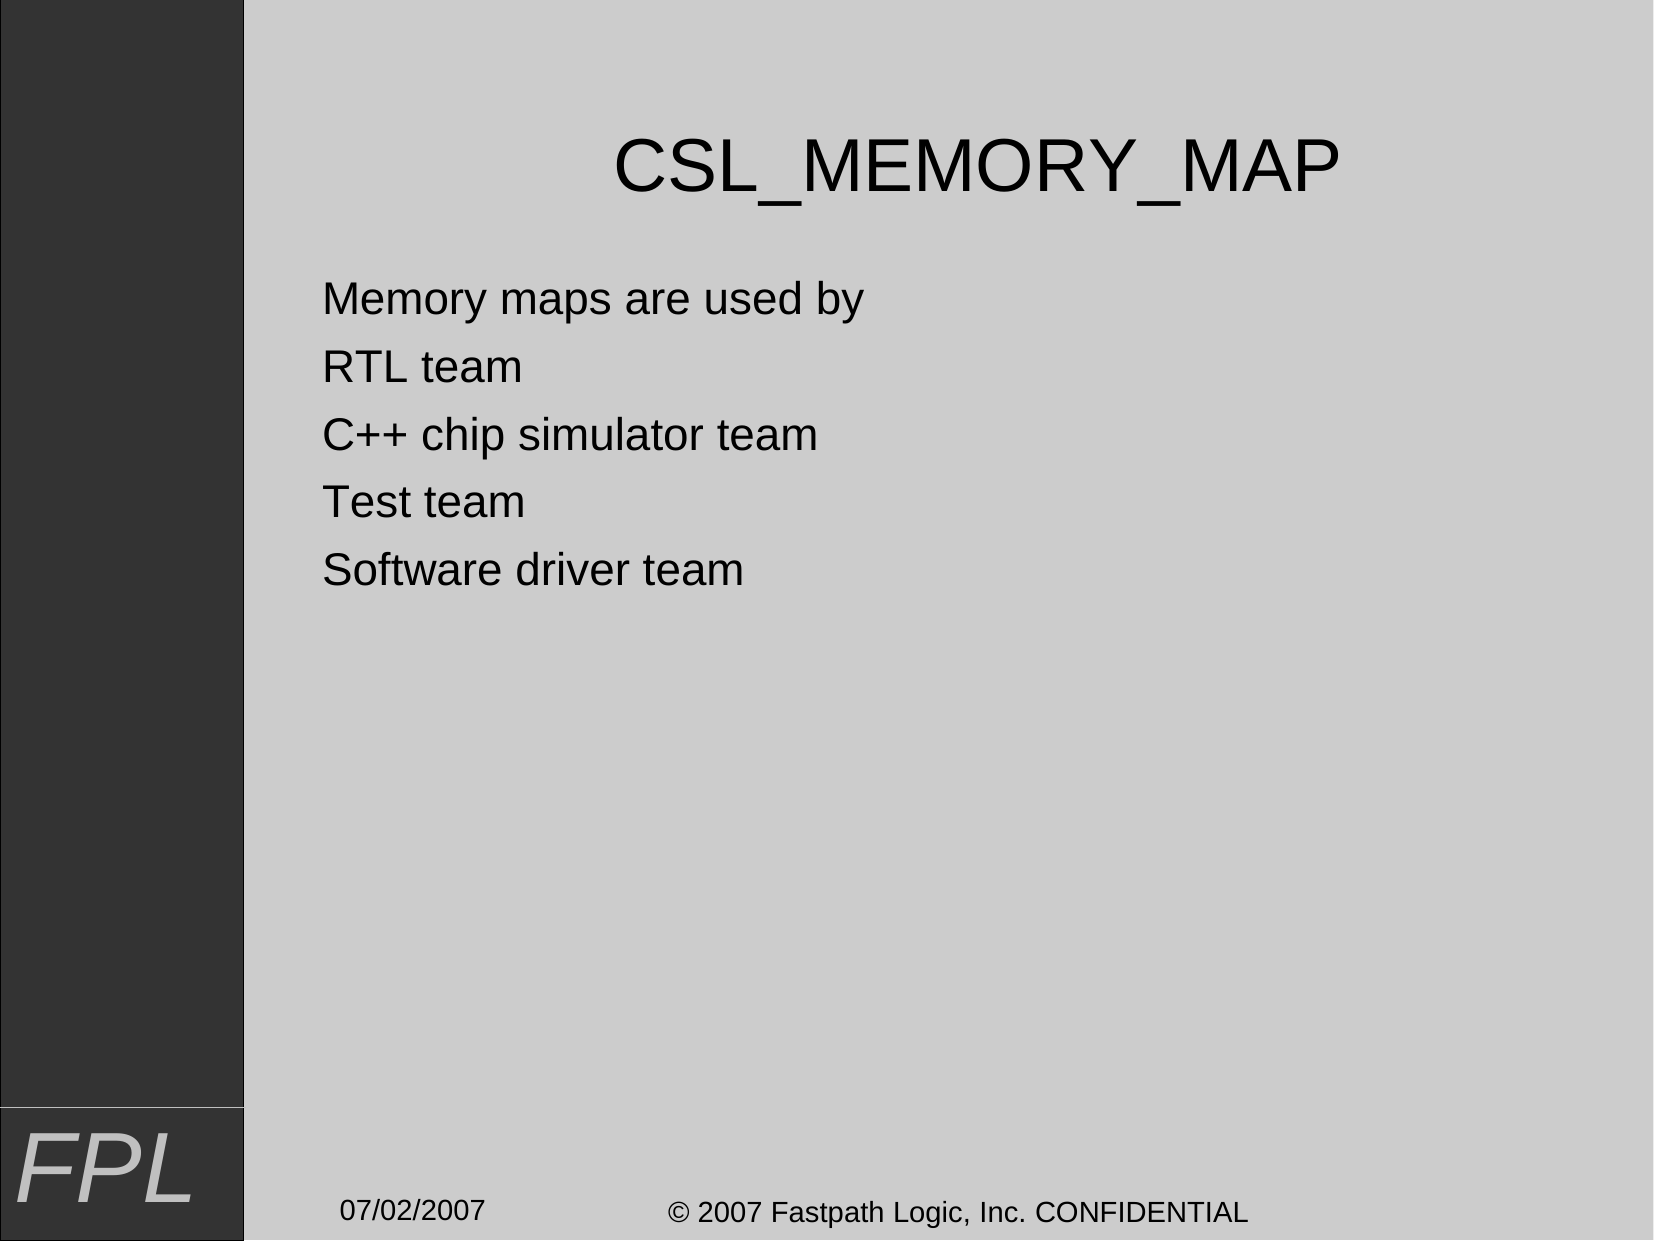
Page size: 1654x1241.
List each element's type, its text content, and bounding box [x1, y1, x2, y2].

title CSL_MEMORY_MAP [427, 57, 1530, 272]
list Memory maps are used by RTL team C++ chip simulator team Test team Software driver team [322, 272, 1635, 1179]
